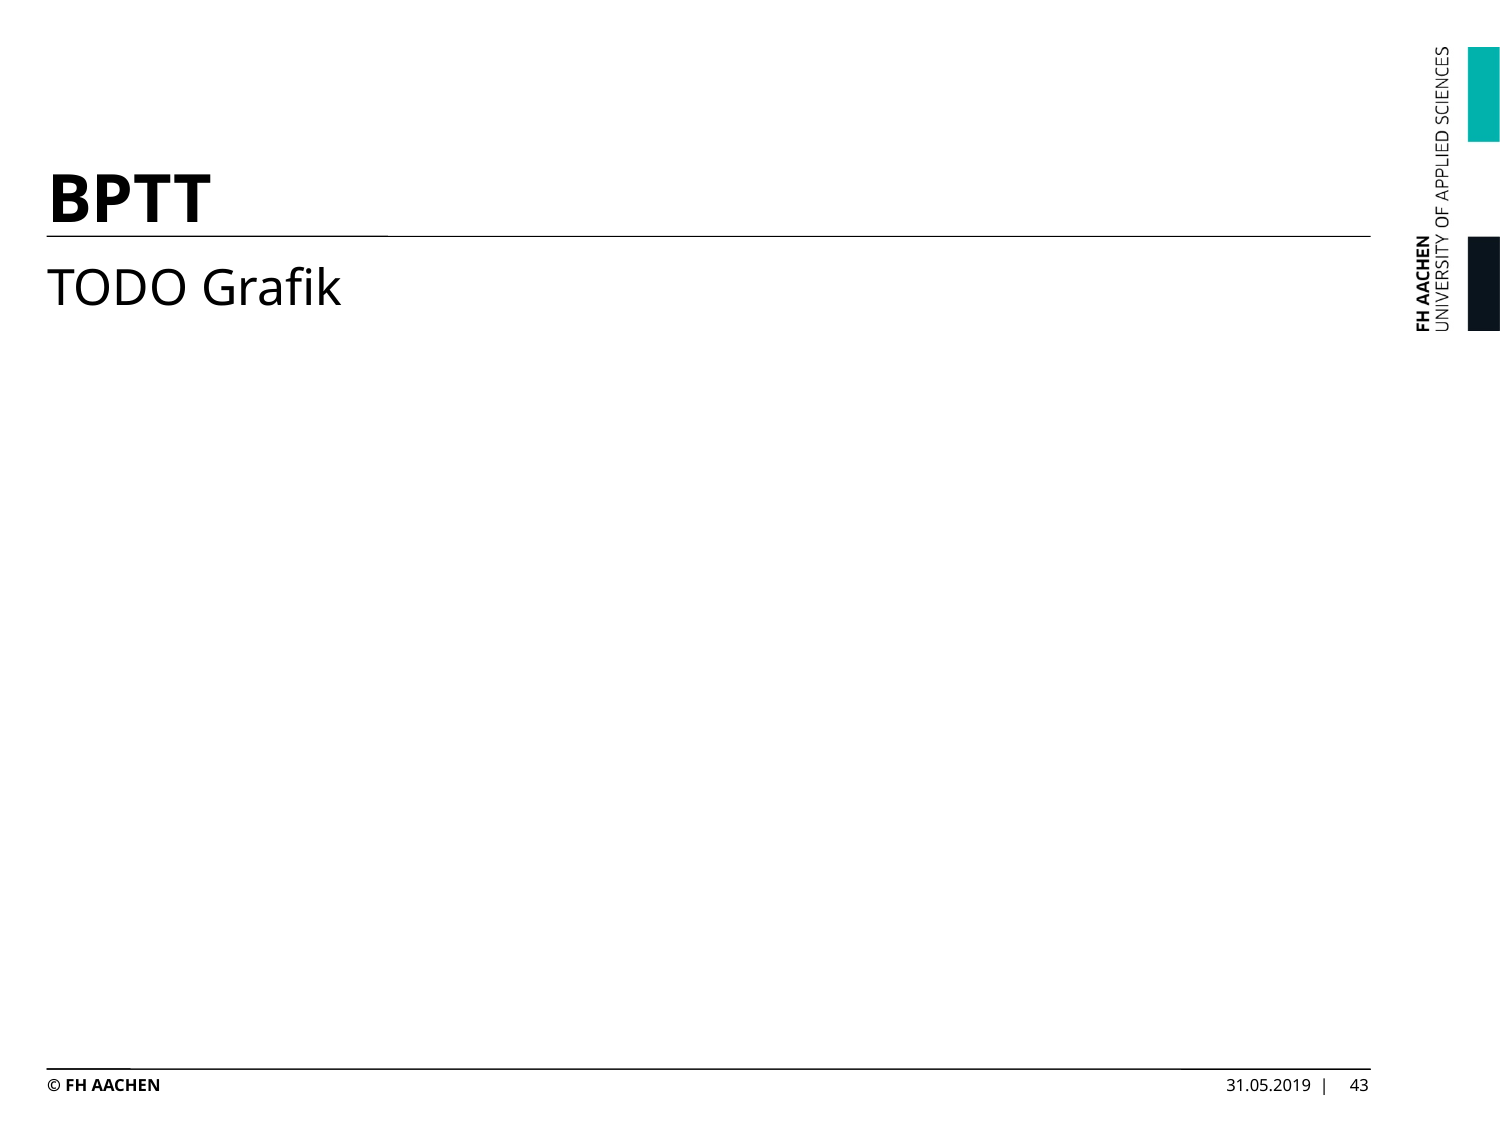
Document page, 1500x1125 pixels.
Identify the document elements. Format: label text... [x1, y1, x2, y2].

list TODO Grafik [47, 255, 1371, 1047]
picture [1404, 47, 1500, 331]
title BPTT [47, 153, 1371, 237]
